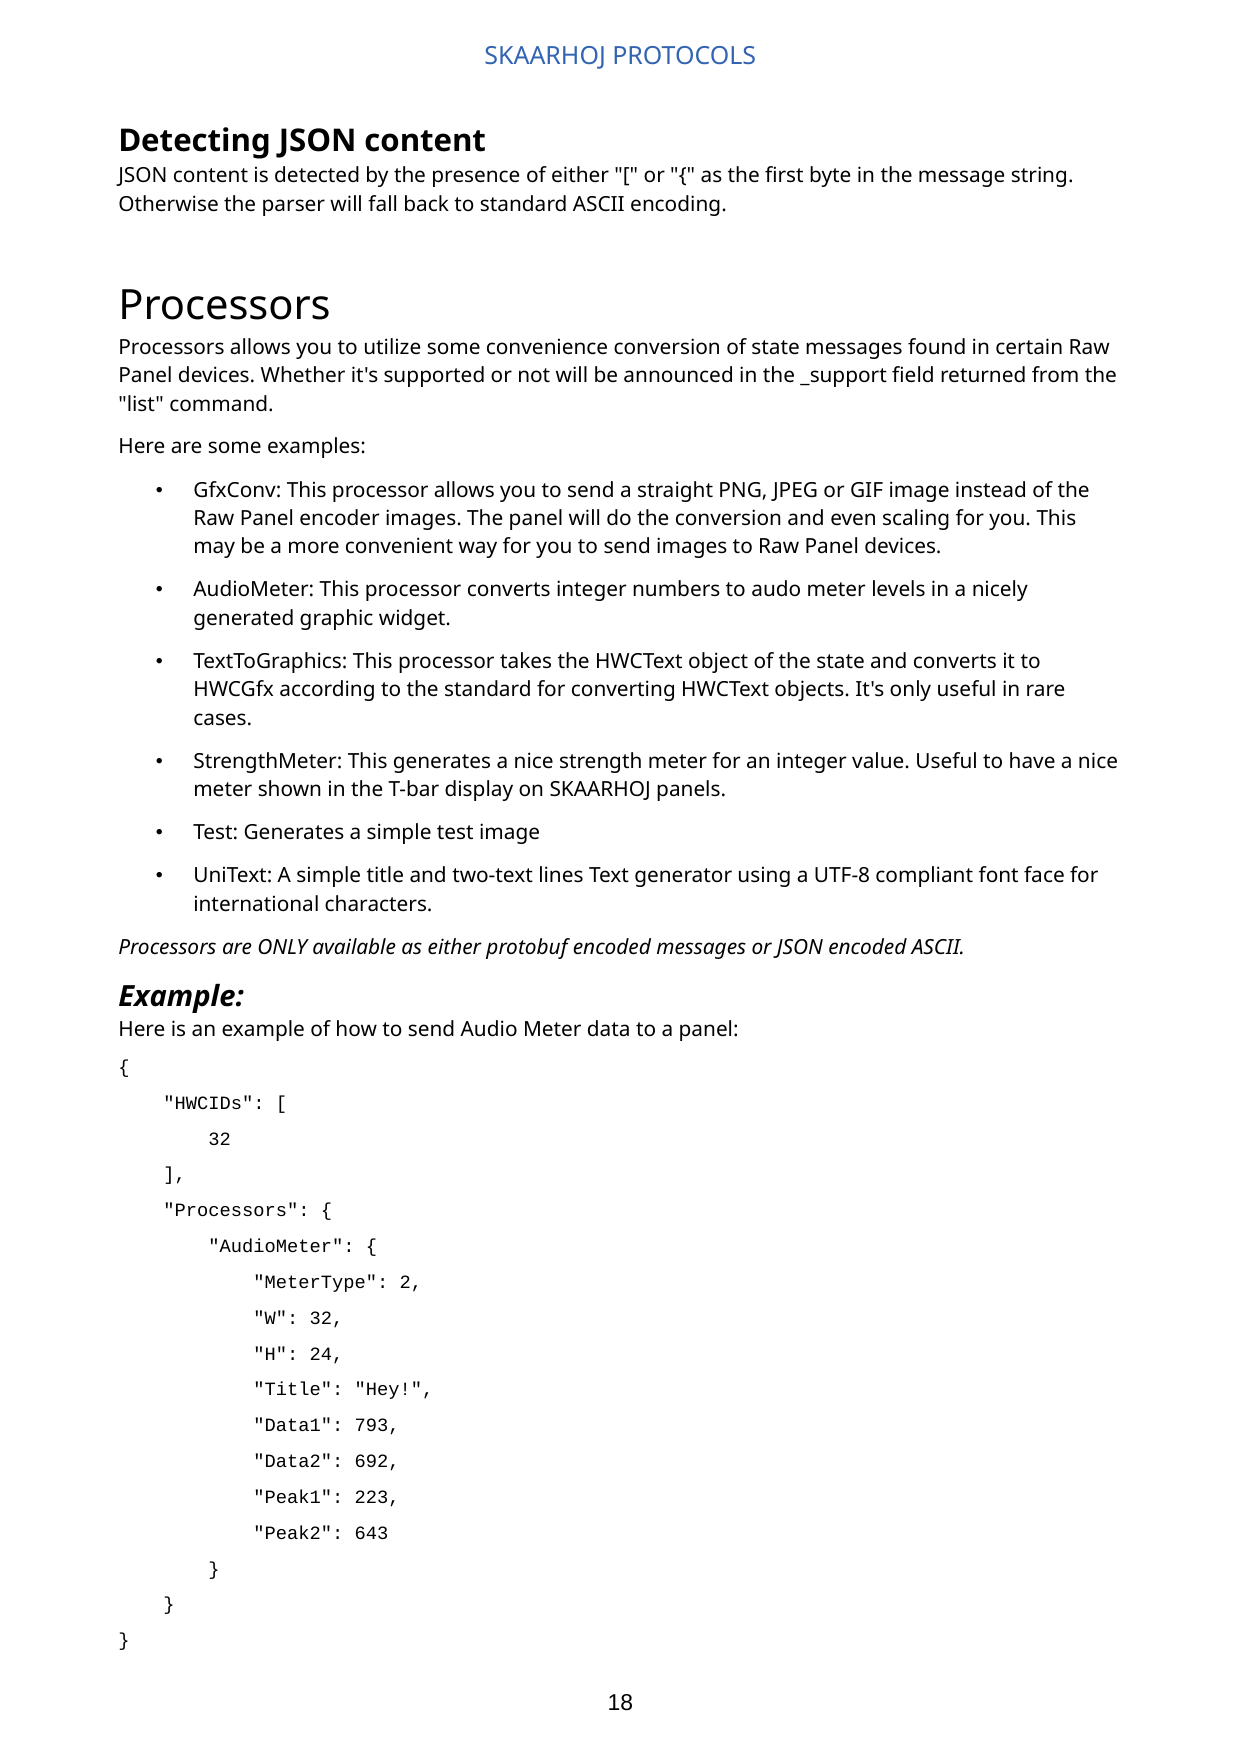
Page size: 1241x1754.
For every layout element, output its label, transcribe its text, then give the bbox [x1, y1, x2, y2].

text "Data2": 692, [118, 1452, 1122, 1473]
text "Peak1": 223, [118, 1488, 1122, 1509]
text JSON content is detected by the presence of either "[" or "{" as the first byte in the message string. Otherwise the parser will fall back to standard ASCII encoding. [118, 161, 1122, 217]
text "H": 24, [118, 1344, 1122, 1366]
text "Processors": { [118, 1201, 1122, 1222]
text "AudioMeter": { [118, 1237, 1122, 1258]
text } [118, 1631, 1122, 1652]
text "Data1": 793, [118, 1416, 1122, 1437]
list GfxConv: This processor allows you to send a straight PNG, JPEG or GIF image instead of the Raw Panel encoder images. The panel will do the conversion and even scaling for you. This may be a more convenient way for you to send images to Raw Panel devices. [156, 475, 1122, 560]
text "Peak2": 643 [118, 1523, 1122, 1545]
text Processors are ONLY available as either protobuf encoded messages or JSON encoded ASCII. [118, 932, 1122, 960]
text 32 [118, 1129, 1122, 1151]
subtitle Example: [118, 975, 1122, 1014]
text "W": 32, [118, 1308, 1122, 1330]
text { [118, 1058, 1122, 1079]
text "HWCIDs": [ [118, 1093, 1122, 1115]
text "Title": "Hey!", [118, 1380, 1122, 1401]
text ], [118, 1165, 1122, 1186]
text Here is an example of how to send Audio Meter data to a panel: [118, 1014, 1122, 1043]
text } [118, 1559, 1122, 1581]
text Here are some examples: [118, 432, 1122, 460]
list Test: Generates a simple test image [156, 817, 1122, 846]
list UniText: A simple title and two-text lines Text generator using a UTF-8 compliant font face for international characters. [156, 860, 1122, 917]
text Processors [118, 275, 1122, 332]
list TextToGraphics: This processor takes the HWCText object of the state and converts it to HWCGfx according to the standard for converting HWCText objects. It's only useful in rare cases. [156, 646, 1122, 731]
text Processors allows you to utilize some convenience conversion of state messages found in certain Raw Panel devices. Whether it's supported or not will be announced in the _support field returned from the "list" command. [118, 332, 1122, 417]
text } [118, 1595, 1122, 1616]
subtitle Detecting JSON content [118, 118, 1122, 161]
list StrengthMeter: This generates a nice strength meter for an integer value. Useful to have a nice meter shown in the T-bar display on SKAARHOJ panels. [156, 746, 1122, 803]
text "MeterType": 2, [118, 1273, 1122, 1294]
list AudioMeter: This processor converts integer numbers to audo meter levels in a nicely generated graphic widget. [156, 574, 1122, 631]
